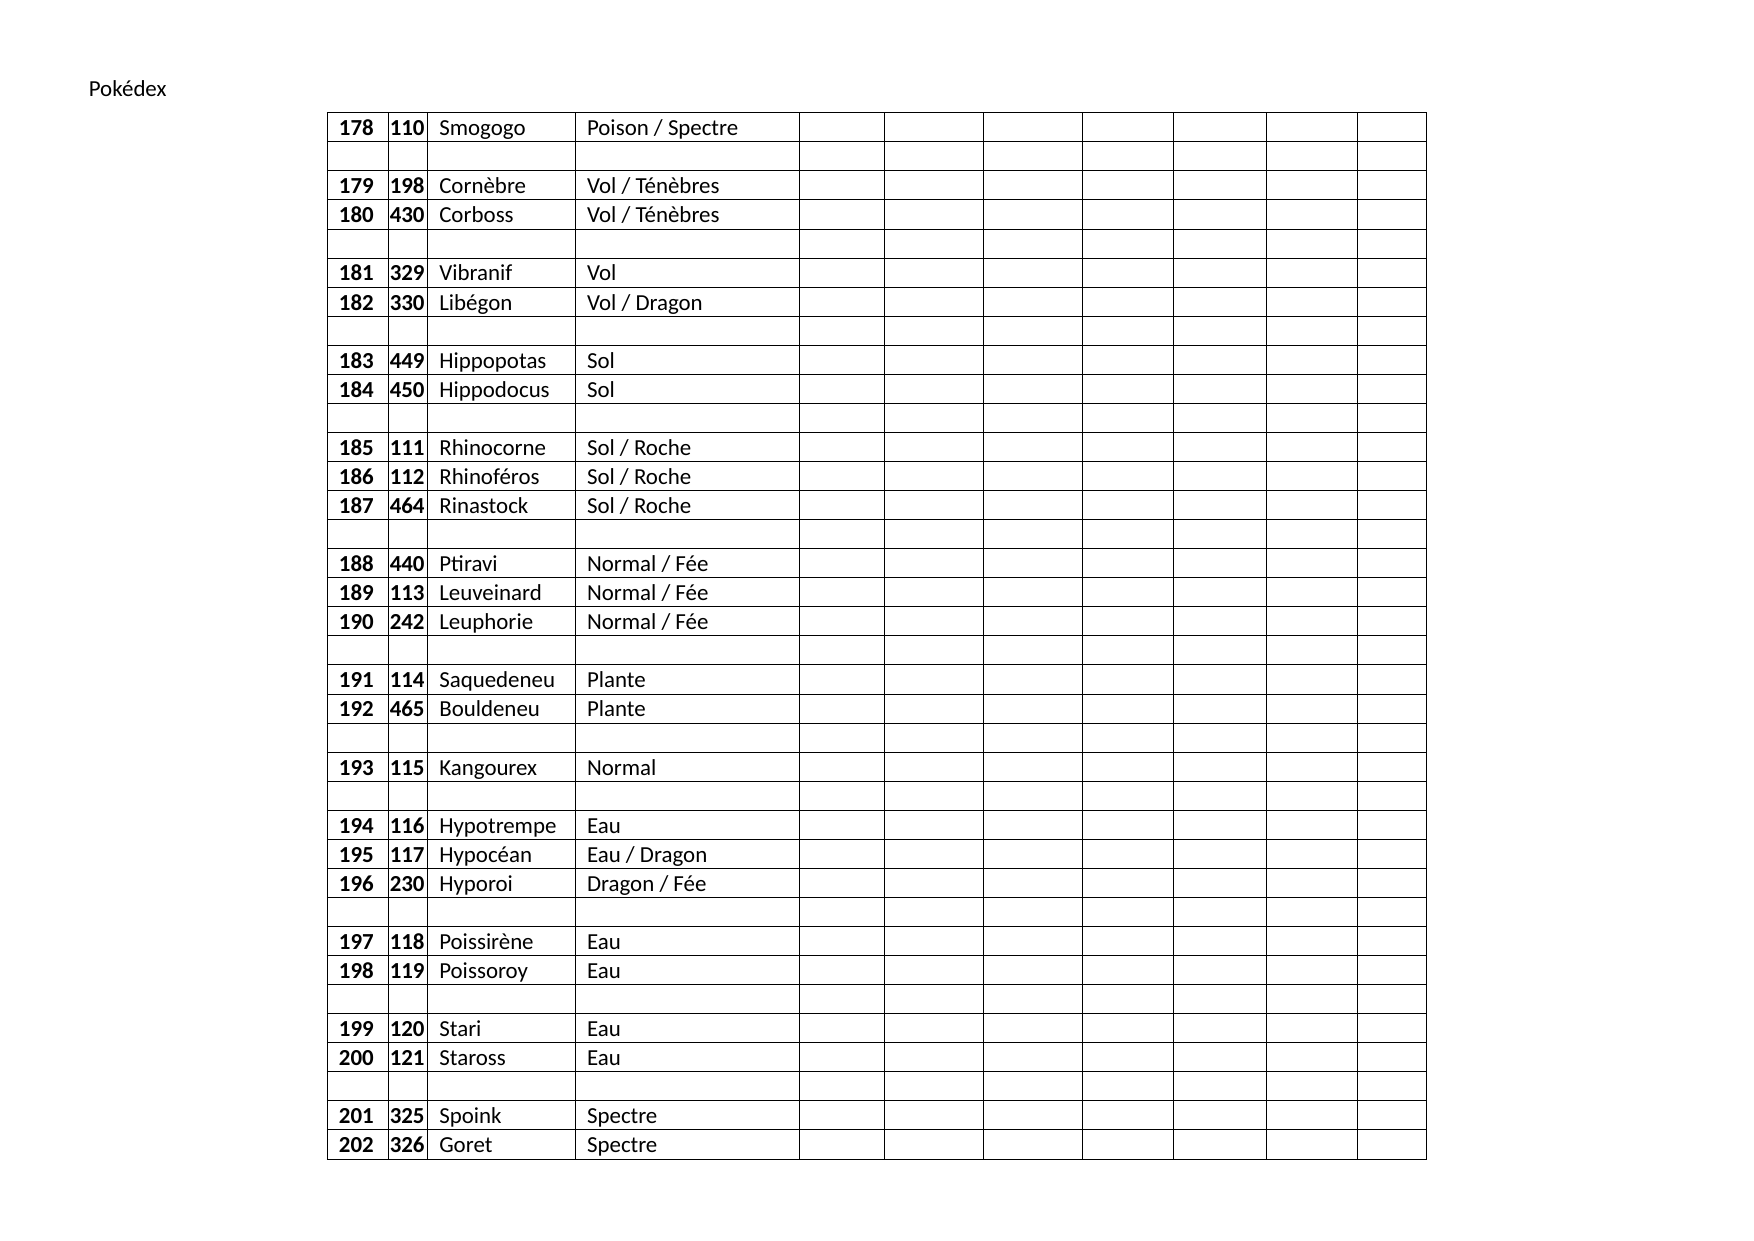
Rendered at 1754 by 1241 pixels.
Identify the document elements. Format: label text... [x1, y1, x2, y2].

table_cell [885, 753, 983, 781]
table_cell 187 [328, 491, 388, 519]
table_cell [885, 811, 983, 839]
table_cell [1358, 1043, 1426, 1071]
table_cell Leuphorie [428, 607, 575, 635]
table_cell [1267, 956, 1357, 984]
table_cell [800, 259, 884, 287]
table_cell [1174, 607, 1266, 635]
table_cell [1358, 375, 1426, 403]
table_cell Eau [576, 956, 799, 984]
table_cell [984, 520, 1082, 548]
table_cell Ptiravi [428, 549, 575, 577]
table_cell [1174, 171, 1266, 199]
table_cell [1358, 200, 1426, 228]
table_cell Sol [576, 346, 799, 374]
table_cell Bouldeneu [428, 695, 575, 722]
table_cell [1267, 927, 1357, 955]
table_cell [885, 1101, 983, 1129]
table_cell Sol [576, 375, 799, 403]
table_cell [984, 346, 1082, 374]
table_cell 450 [389, 375, 427, 403]
table_cell [1358, 927, 1426, 955]
table_cell [1358, 1072, 1426, 1100]
table_cell [1358, 259, 1426, 287]
table_cell [984, 840, 1082, 868]
table_cell [1174, 259, 1266, 287]
table_cell [1083, 578, 1173, 606]
table_cell [885, 462, 983, 490]
table_cell [428, 985, 575, 1013]
table_cell [1267, 200, 1357, 228]
table_cell [885, 956, 983, 984]
table_cell [1267, 753, 1357, 781]
table_cell 192 [328, 695, 388, 722]
table_cell [1267, 259, 1357, 287]
table_cell [1174, 927, 1266, 955]
table_cell [1174, 549, 1266, 577]
table_cell 189 [328, 578, 388, 606]
table_cell 113 [389, 578, 427, 606]
table_cell Poissirène [428, 927, 575, 955]
table_cell [800, 491, 884, 519]
table_cell 121 [389, 1043, 427, 1071]
table_cell [1267, 462, 1357, 490]
table_cell [984, 491, 1082, 519]
table_cell Eau [576, 927, 799, 955]
table_cell Sol / Roche [576, 462, 799, 490]
table_cell 191 [328, 665, 388, 693]
table_cell [1083, 200, 1173, 228]
table_cell [389, 520, 427, 548]
table_cell [1267, 520, 1357, 548]
table_cell [576, 898, 799, 926]
table_cell [1174, 346, 1266, 374]
table_cell [1174, 491, 1266, 519]
table_cell [800, 346, 884, 374]
table_cell [576, 520, 799, 548]
table_cell [428, 142, 575, 170]
table_cell [1083, 520, 1173, 548]
table_cell [1083, 259, 1173, 287]
table_cell [1174, 520, 1266, 548]
table_cell [576, 636, 799, 664]
table_cell [1174, 956, 1266, 984]
table_cell [1174, 724, 1266, 752]
table_cell 195 [328, 840, 388, 868]
table_cell [800, 1072, 884, 1100]
table_cell 465 [389, 695, 427, 722]
table_cell 116 [389, 811, 427, 839]
table_cell [984, 433, 1082, 461]
table_cell [1083, 811, 1173, 839]
table_cell [1358, 171, 1426, 199]
table_cell [1267, 317, 1357, 345]
table_cell Eau [576, 1043, 799, 1071]
table_cell [1358, 840, 1426, 868]
table_cell Hippodocus [428, 375, 575, 403]
table_cell [1358, 317, 1426, 345]
table_cell [800, 607, 884, 635]
table_cell 449 [389, 346, 427, 374]
table_cell [1267, 636, 1357, 664]
table_cell [1083, 549, 1173, 577]
table_cell [1358, 782, 1426, 810]
table_cell [1083, 1043, 1173, 1071]
table_cell Sol / Roche [576, 433, 799, 461]
table_cell [984, 1101, 1082, 1129]
table_cell [885, 346, 983, 374]
table_cell Hippopotas [428, 346, 575, 374]
table_cell [800, 956, 884, 984]
table_cell [984, 869, 1082, 897]
table_cell [328, 404, 388, 432]
table_cell [1358, 142, 1426, 170]
table_cell 179 [328, 171, 388, 199]
table_cell [1174, 1101, 1266, 1129]
table_cell [428, 636, 575, 664]
table_cell [328, 230, 388, 257]
table_cell [885, 782, 983, 810]
table_cell [984, 288, 1082, 316]
table_cell [1083, 462, 1173, 490]
table_cell Staross [428, 1043, 575, 1071]
table_cell [885, 985, 983, 1013]
table_cell [576, 724, 799, 752]
table_cell [1083, 753, 1173, 781]
table_cell 120 [389, 1014, 427, 1042]
table_cell [984, 753, 1082, 781]
table_cell Corboss [428, 200, 575, 228]
table_cell [800, 462, 884, 490]
table_cell [984, 113, 1082, 141]
table_cell [1083, 927, 1173, 955]
table_cell [984, 607, 1082, 635]
table_cell [885, 724, 983, 752]
table_cell [1083, 956, 1173, 984]
table_cell [389, 1072, 427, 1100]
table_cell [1267, 782, 1357, 810]
table_cell 464 [389, 491, 427, 519]
table_cell [1358, 753, 1426, 781]
table_cell [800, 142, 884, 170]
table_cell [1083, 665, 1173, 693]
table_cell Saquedeneu [428, 665, 575, 693]
table_cell Goret [428, 1130, 575, 1158]
table_cell [885, 142, 983, 170]
table_cell [800, 317, 884, 345]
table_cell [984, 985, 1082, 1013]
table_cell [1358, 985, 1426, 1013]
table_cell [800, 288, 884, 316]
table_cell [1358, 113, 1426, 141]
table_cell Kangourex [428, 753, 575, 781]
table_cell Normal / Fée [576, 607, 799, 635]
table_cell [1358, 724, 1426, 752]
table_cell [428, 898, 575, 926]
table_cell [389, 142, 427, 170]
table_cell [1083, 404, 1173, 432]
table_cell 193 [328, 753, 388, 781]
table_cell Normal / Fée [576, 549, 799, 577]
table_cell [1267, 346, 1357, 374]
table_cell [1358, 520, 1426, 548]
table_cell [1358, 578, 1426, 606]
table_cell [885, 695, 983, 722]
table_cell [1267, 171, 1357, 199]
table_cell [1358, 636, 1426, 664]
table_cell [389, 782, 427, 810]
table_cell [1083, 898, 1173, 926]
table_cell [1358, 1130, 1426, 1158]
table_cell [328, 724, 388, 752]
table_cell [885, 520, 983, 548]
table_cell [1083, 1014, 1173, 1042]
table_cell [1174, 317, 1266, 345]
table_cell [1358, 346, 1426, 374]
table_cell [328, 898, 388, 926]
table_cell [1267, 840, 1357, 868]
table_cell [984, 636, 1082, 664]
table_cell [1174, 288, 1266, 316]
table_cell 118 [389, 927, 427, 955]
table_cell [576, 782, 799, 810]
table_cell [1174, 113, 1266, 141]
table_cell [984, 578, 1082, 606]
table_cell [800, 869, 884, 897]
table_cell [885, 578, 983, 606]
table_cell [885, 549, 983, 577]
table_cell [885, 404, 983, 432]
table_cell Hypocéan [428, 840, 575, 868]
table_cell [800, 782, 884, 810]
table_cell [1174, 898, 1266, 926]
table_cell [1358, 811, 1426, 839]
table_cell [885, 636, 983, 664]
table_cell [800, 549, 884, 577]
table_cell [1267, 288, 1357, 316]
table_cell [576, 142, 799, 170]
table_cell [1267, 724, 1357, 752]
table_cell [1083, 636, 1173, 664]
table_cell [1267, 985, 1357, 1013]
table_cell 200 [328, 1043, 388, 1071]
table_cell [1267, 898, 1357, 926]
table_cell [1267, 665, 1357, 693]
table_cell [885, 840, 983, 868]
table_cell [885, 665, 983, 693]
table_cell [1083, 288, 1173, 316]
table_cell [1174, 1130, 1266, 1158]
table_cell [1358, 956, 1426, 984]
table_cell [800, 171, 884, 199]
table_cell [389, 724, 427, 752]
table_cell Libégon [428, 288, 575, 316]
table_cell [576, 1072, 799, 1100]
table_cell [1267, 433, 1357, 461]
table_cell 430 [389, 200, 427, 228]
table_cell [984, 230, 1082, 257]
table_cell [885, 869, 983, 897]
table_cell [885, 491, 983, 519]
table_cell [1083, 1072, 1173, 1100]
table_cell [1358, 230, 1426, 257]
table_cell [1083, 346, 1173, 374]
table_cell [328, 985, 388, 1013]
table_cell [800, 665, 884, 693]
table_cell [1358, 491, 1426, 519]
table_cell Rhinoféros [428, 462, 575, 490]
table_cell [800, 113, 884, 141]
table_cell 178 [328, 113, 388, 141]
table_cell 198 [328, 956, 388, 984]
table_cell 111 [389, 433, 427, 461]
table_cell 330 [389, 288, 427, 316]
table_cell [1358, 549, 1426, 577]
table_cell Cornèbre [428, 171, 575, 199]
table_cell 185 [328, 433, 388, 461]
table_cell [1174, 782, 1266, 810]
table_cell [800, 433, 884, 461]
table_cell [1267, 491, 1357, 519]
table_cell 184 [328, 375, 388, 403]
table_cell [1083, 840, 1173, 868]
table_cell 196 [328, 869, 388, 897]
table_cell [885, 1072, 983, 1100]
table_cell [1267, 1043, 1357, 1071]
table_cell [1083, 433, 1173, 461]
table_cell 190 [328, 607, 388, 635]
table_cell [885, 171, 983, 199]
table_cell [1267, 695, 1357, 722]
table_cell [389, 898, 427, 926]
table_cell [1358, 433, 1426, 461]
table_cell [576, 985, 799, 1013]
table_cell [984, 549, 1082, 577]
table_cell 114 [389, 665, 427, 693]
table_cell [1358, 665, 1426, 693]
table_cell [1174, 433, 1266, 461]
table_cell [1267, 811, 1357, 839]
table_cell 117 [389, 840, 427, 868]
table_cell [1083, 695, 1173, 722]
table_cell [984, 462, 1082, 490]
table_cell [1174, 578, 1266, 606]
table_cell [1358, 404, 1426, 432]
table_cell [984, 200, 1082, 228]
table_cell [1083, 230, 1173, 257]
table_cell [1358, 1101, 1426, 1129]
table_cell [428, 520, 575, 548]
table_cell [885, 230, 983, 257]
table_cell Spectre [576, 1130, 799, 1158]
table_cell Plante [576, 695, 799, 722]
table_cell [984, 927, 1082, 955]
table_cell [885, 433, 983, 461]
table_cell 325 [389, 1101, 427, 1129]
table_cell [800, 898, 884, 926]
table_cell [1358, 462, 1426, 490]
table_cell [1083, 724, 1173, 752]
table_cell Spectre [576, 1101, 799, 1129]
table_cell [1267, 1072, 1357, 1100]
table_cell [984, 375, 1082, 403]
table_cell [885, 1043, 983, 1071]
table_cell [885, 113, 983, 141]
table_cell 199 [328, 1014, 388, 1042]
table_cell Plante [576, 665, 799, 693]
table_cell Eau [576, 1014, 799, 1042]
table_cell [984, 665, 1082, 693]
table_cell [800, 404, 884, 432]
table_cell [800, 375, 884, 403]
table_cell [800, 200, 884, 228]
table_cell [1083, 869, 1173, 897]
table_cell [885, 259, 983, 287]
table_cell [1267, 1130, 1357, 1158]
table_cell [800, 985, 884, 1013]
table_cell Dragon / Fée [576, 869, 799, 897]
table_cell [428, 1072, 575, 1100]
table_cell [1174, 1014, 1266, 1042]
table_cell Stari [428, 1014, 575, 1042]
table_cell [1267, 375, 1357, 403]
table_cell [1358, 695, 1426, 722]
table_cell [984, 956, 1082, 984]
table_cell [1358, 869, 1426, 897]
table_cell [800, 840, 884, 868]
table_cell [984, 171, 1082, 199]
table_cell 188 [328, 549, 388, 577]
table_cell [800, 695, 884, 722]
table_cell [389, 404, 427, 432]
table_cell 329 [389, 259, 427, 287]
table_cell [1174, 230, 1266, 257]
table_cell Smogogo [428, 113, 575, 141]
table_cell [328, 782, 388, 810]
table_cell [984, 317, 1082, 345]
table_cell Spoink [428, 1101, 575, 1129]
table_cell [1174, 695, 1266, 722]
table_cell Rhinocorne [428, 433, 575, 461]
table_cell [1083, 113, 1173, 141]
table_cell 194 [328, 811, 388, 839]
table_cell 119 [389, 956, 427, 984]
table_cell [885, 607, 983, 635]
table_cell [1174, 753, 1266, 781]
table_cell [885, 317, 983, 345]
table_cell [1174, 1072, 1266, 1100]
table_cell 201 [328, 1101, 388, 1129]
table_cell [1358, 607, 1426, 635]
table_cell [1267, 142, 1357, 170]
table_cell [984, 782, 1082, 810]
table_cell Hyporoi [428, 869, 575, 897]
table_cell [576, 230, 799, 257]
table_cell Poison / Spectre [576, 113, 799, 141]
table_cell 182 [328, 288, 388, 316]
table_cell [1174, 462, 1266, 490]
table_cell [885, 1130, 983, 1158]
table_cell 197 [328, 927, 388, 955]
table_cell [984, 1072, 1082, 1100]
table_cell [1083, 375, 1173, 403]
table_cell 440 [389, 549, 427, 577]
table_cell [1083, 1101, 1173, 1129]
table_cell Eau [576, 811, 799, 839]
table_cell [1267, 549, 1357, 577]
table_cell 110 [389, 113, 427, 141]
table_cell [328, 1072, 388, 1100]
table_cell 183 [328, 346, 388, 374]
table_cell [885, 200, 983, 228]
table_cell [389, 317, 427, 345]
table_cell [389, 636, 427, 664]
table_cell [800, 636, 884, 664]
table_cell [328, 317, 388, 345]
table_cell [885, 375, 983, 403]
table_cell [800, 811, 884, 839]
table_cell [389, 985, 427, 1013]
table_cell [800, 520, 884, 548]
table_cell [1267, 607, 1357, 635]
table_cell [1267, 230, 1357, 257]
table_cell Leuveinard [428, 578, 575, 606]
table_cell Sol / Roche [576, 491, 799, 519]
table_cell Vibranif [428, 259, 575, 287]
table_cell [1083, 317, 1173, 345]
table_cell [885, 288, 983, 316]
table_cell [984, 1043, 1082, 1071]
table_cell [428, 782, 575, 810]
table_cell Poissoroy [428, 956, 575, 984]
table_cell [800, 724, 884, 752]
table_cell [800, 1101, 884, 1129]
table_cell [1174, 142, 1266, 170]
table_cell Normal / Fée [576, 578, 799, 606]
table_cell Hypotrempe [428, 811, 575, 839]
table_cell [1083, 491, 1173, 519]
table_cell [984, 898, 1082, 926]
table_cell [389, 230, 427, 257]
table_cell [1267, 1101, 1357, 1129]
table_cell [1174, 811, 1266, 839]
table_cell 112 [389, 462, 427, 490]
table_cell [984, 1130, 1082, 1158]
table_cell [984, 695, 1082, 722]
table_cell [1174, 840, 1266, 868]
table_cell [1083, 985, 1173, 1013]
table_cell [1083, 171, 1173, 199]
table_cell [984, 811, 1082, 839]
table_cell [885, 927, 983, 955]
table_cell [1267, 1014, 1357, 1042]
table_cell [576, 317, 799, 345]
table_cell [328, 520, 388, 548]
table_cell Vol / Dragon [576, 288, 799, 316]
table_cell 198 [389, 171, 427, 199]
table_cell [1358, 898, 1426, 926]
table_cell 181 [328, 259, 388, 287]
table_cell [1174, 404, 1266, 432]
table_cell 326 [389, 1130, 427, 1158]
table_cell [885, 898, 983, 926]
table_cell [800, 927, 884, 955]
table_cell [328, 636, 388, 664]
table_cell 202 [328, 1130, 388, 1158]
table_cell [1083, 782, 1173, 810]
table_cell [1083, 607, 1173, 635]
table_cell [800, 578, 884, 606]
table_cell [800, 1043, 884, 1071]
table_cell [576, 404, 799, 432]
table_cell [984, 142, 1082, 170]
table_cell [984, 259, 1082, 287]
table_cell [1267, 578, 1357, 606]
table_cell Eau / Dragon [576, 840, 799, 868]
table_cell [428, 317, 575, 345]
table_cell [800, 753, 884, 781]
table_cell [800, 1130, 884, 1158]
table_cell [1083, 1130, 1173, 1158]
table_cell Normal [576, 753, 799, 781]
table_cell 230 [389, 869, 427, 897]
table_cell [1174, 985, 1266, 1013]
table_cell [1358, 288, 1426, 316]
table_cell [1174, 1043, 1266, 1071]
table_cell 242 [389, 607, 427, 635]
table_cell 186 [328, 462, 388, 490]
table_cell [328, 142, 388, 170]
table_cell [428, 724, 575, 752]
table_cell [1267, 869, 1357, 897]
table_cell [1174, 375, 1266, 403]
table_cell [984, 404, 1082, 432]
table_cell [428, 404, 575, 432]
table_cell [800, 1014, 884, 1042]
table_cell [1174, 200, 1266, 228]
table_cell Rinastock [428, 491, 575, 519]
table_cell [1267, 113, 1357, 141]
table_cell [1174, 636, 1266, 664]
table_cell [1083, 142, 1173, 170]
table_cell [800, 230, 884, 257]
table_cell [984, 1014, 1082, 1042]
table_cell Vol / Ténèbres [576, 200, 799, 228]
table_cell [984, 724, 1082, 752]
table_cell [1174, 869, 1266, 897]
table_cell [1174, 665, 1266, 693]
table_cell [428, 230, 575, 257]
table_cell [885, 1014, 983, 1042]
table_cell [1358, 1014, 1426, 1042]
table_cell Vol [576, 259, 799, 287]
table_cell 115 [389, 753, 427, 781]
table_cell Vol / Ténèbres [576, 171, 799, 199]
table_cell [1267, 404, 1357, 432]
table_cell 180 [328, 200, 388, 228]
